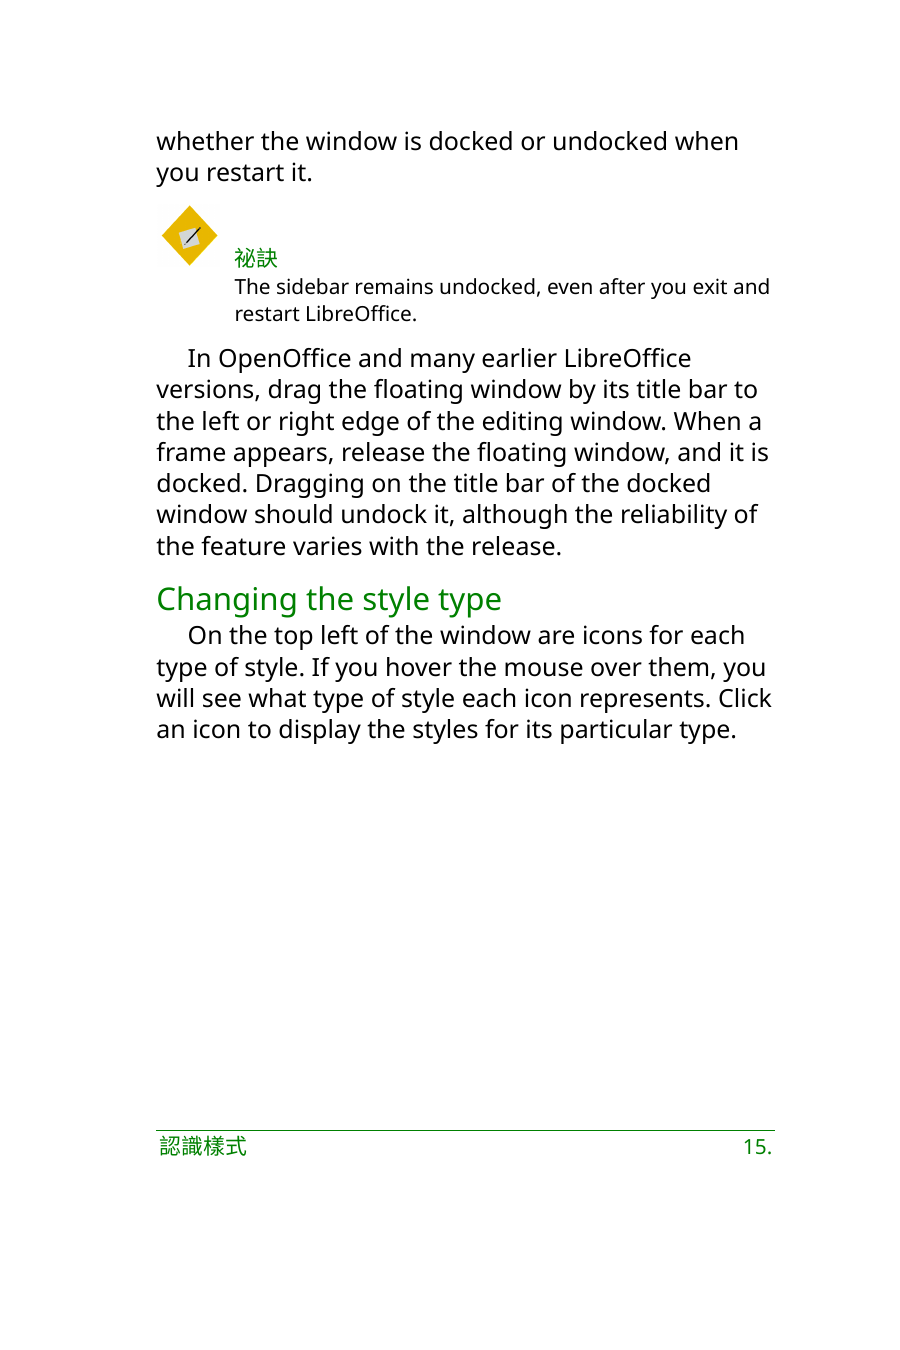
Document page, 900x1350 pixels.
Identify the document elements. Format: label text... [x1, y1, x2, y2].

text The sidebar remains undocked, even after you exit and restart LibreOffice. [234, 273, 775, 327]
text On the top left of the window are icons for each type of style. If you hover the mouse over them, you will see what type of style each icon represents. Click an icon to display the styles for its particular type. [156, 620, 775, 745]
picture [157, 204, 220, 267]
text whether the window is docked or undocked when you restart it. [156, 125, 775, 187]
subtitle Changing the style type [156, 577, 775, 620]
list 祕訣 [156, 203, 775, 273]
text In OpenOffice and many earlier LibreOffice versions, drag the floating window by its title bar to the left or right edge of the editing window. When a frame appears, release the floating window, and it is docked. Dragging on the title bar of the docked window should undock it, although the reliability of the feature varies with the release. [156, 343, 775, 561]
